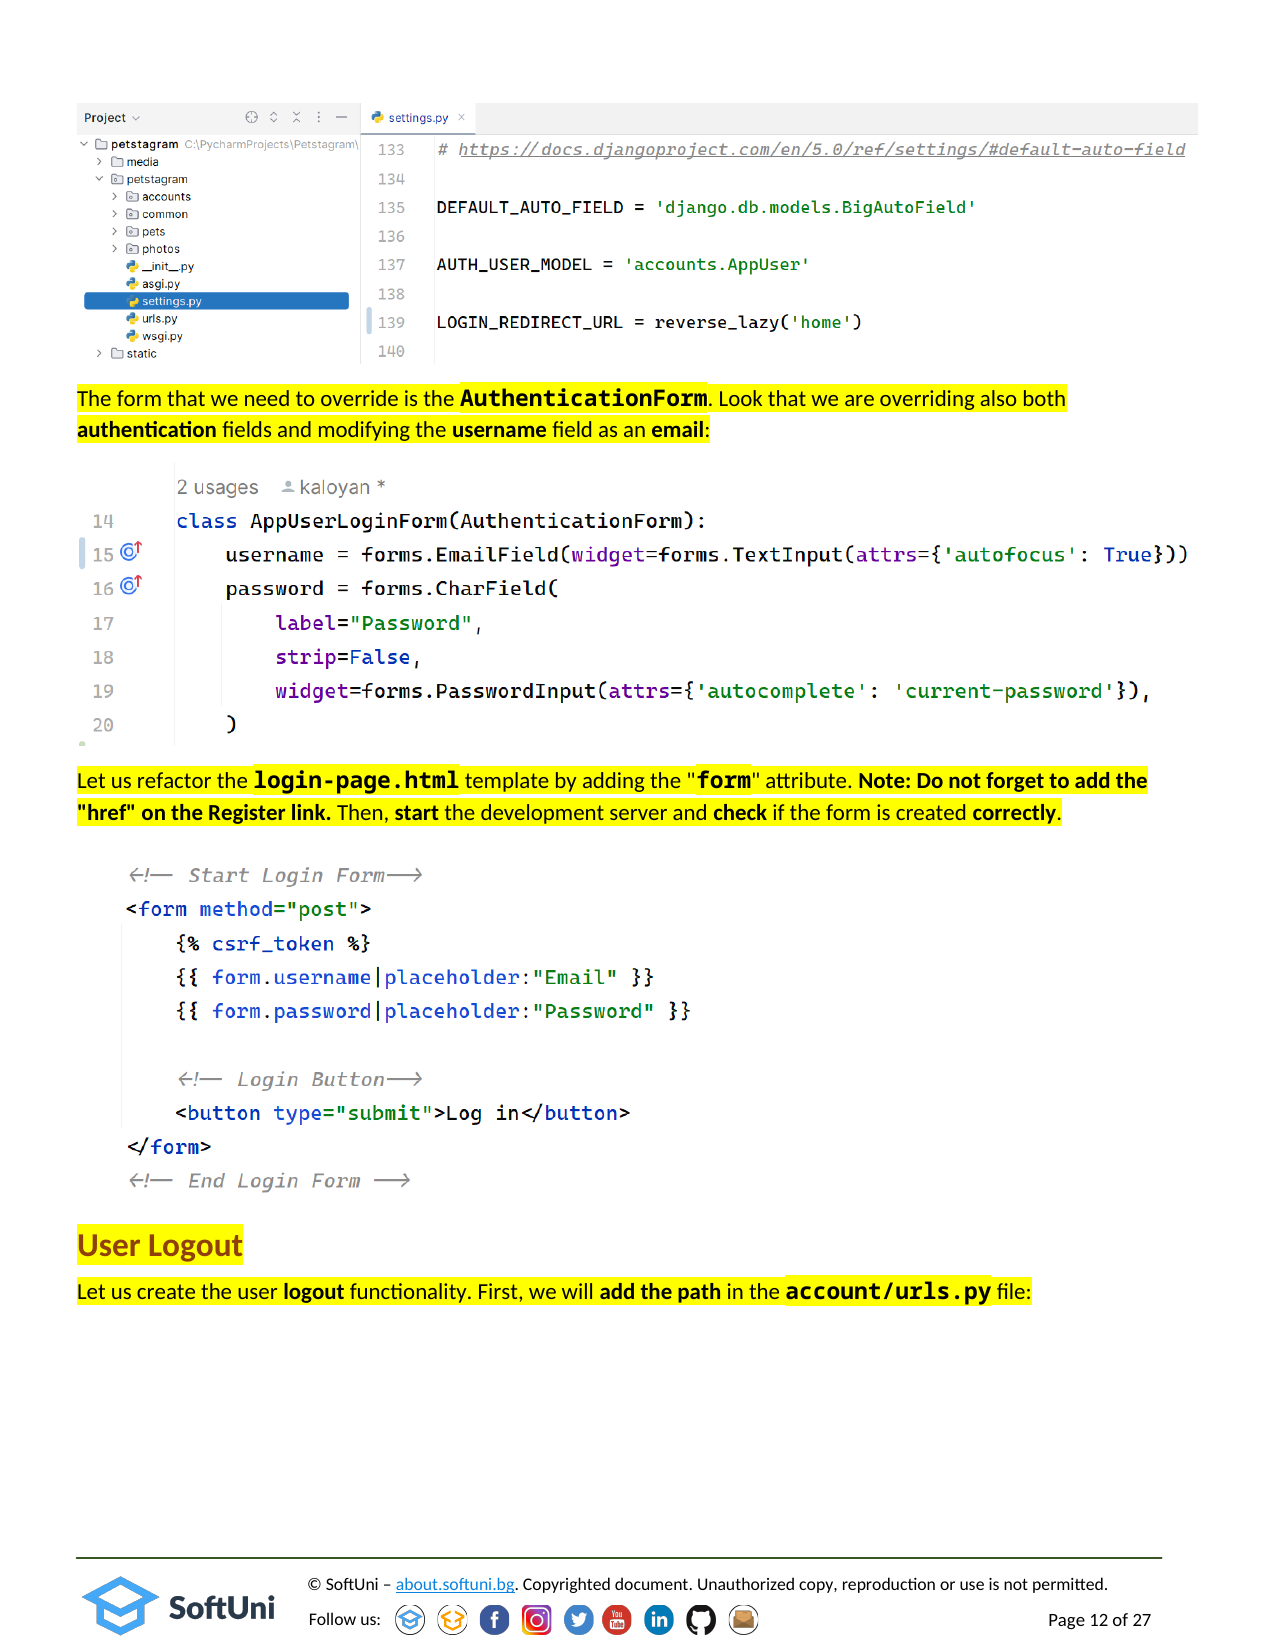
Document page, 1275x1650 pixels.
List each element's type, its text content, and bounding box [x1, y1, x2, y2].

picture [75, 1570, 281, 1641]
subtitle User Logout [77, 1224, 1198, 1265]
picture [395, 1605, 425, 1635]
text Let us refactor the login-page.html template by adding the "form" attribute. Note: Do not forget to add the "href" on the Register link. Then, start the development server and check if the form is created correctly. [77, 764, 1198, 826]
picture [658, 1617, 667, 1626]
picture [667, 1605, 674, 1613]
picture [76, 103, 1199, 364]
picture [437, 1605, 468, 1635]
picture [602, 1605, 632, 1635]
picture [479, 1605, 510, 1635]
picture [665, 1626, 674, 1635]
picture [564, 1605, 594, 1635]
picture [76, 844, 727, 1206]
picture [76, 462, 1199, 746]
picture [522, 1605, 552, 1635]
picture [686, 1605, 716, 1635]
picture [644, 1626, 653, 1635]
picture [728, 1605, 759, 1635]
picture [644, 1605, 651, 1613]
text Let us create the user logout functionality. First, we will add the path in the account/urls.py file: [77, 1275, 1198, 1306]
text The form that we need to override is the AuthenticationForm. Look that we are overriding also both authentication fields and modifying the username field as an email: [77, 382, 1198, 443]
